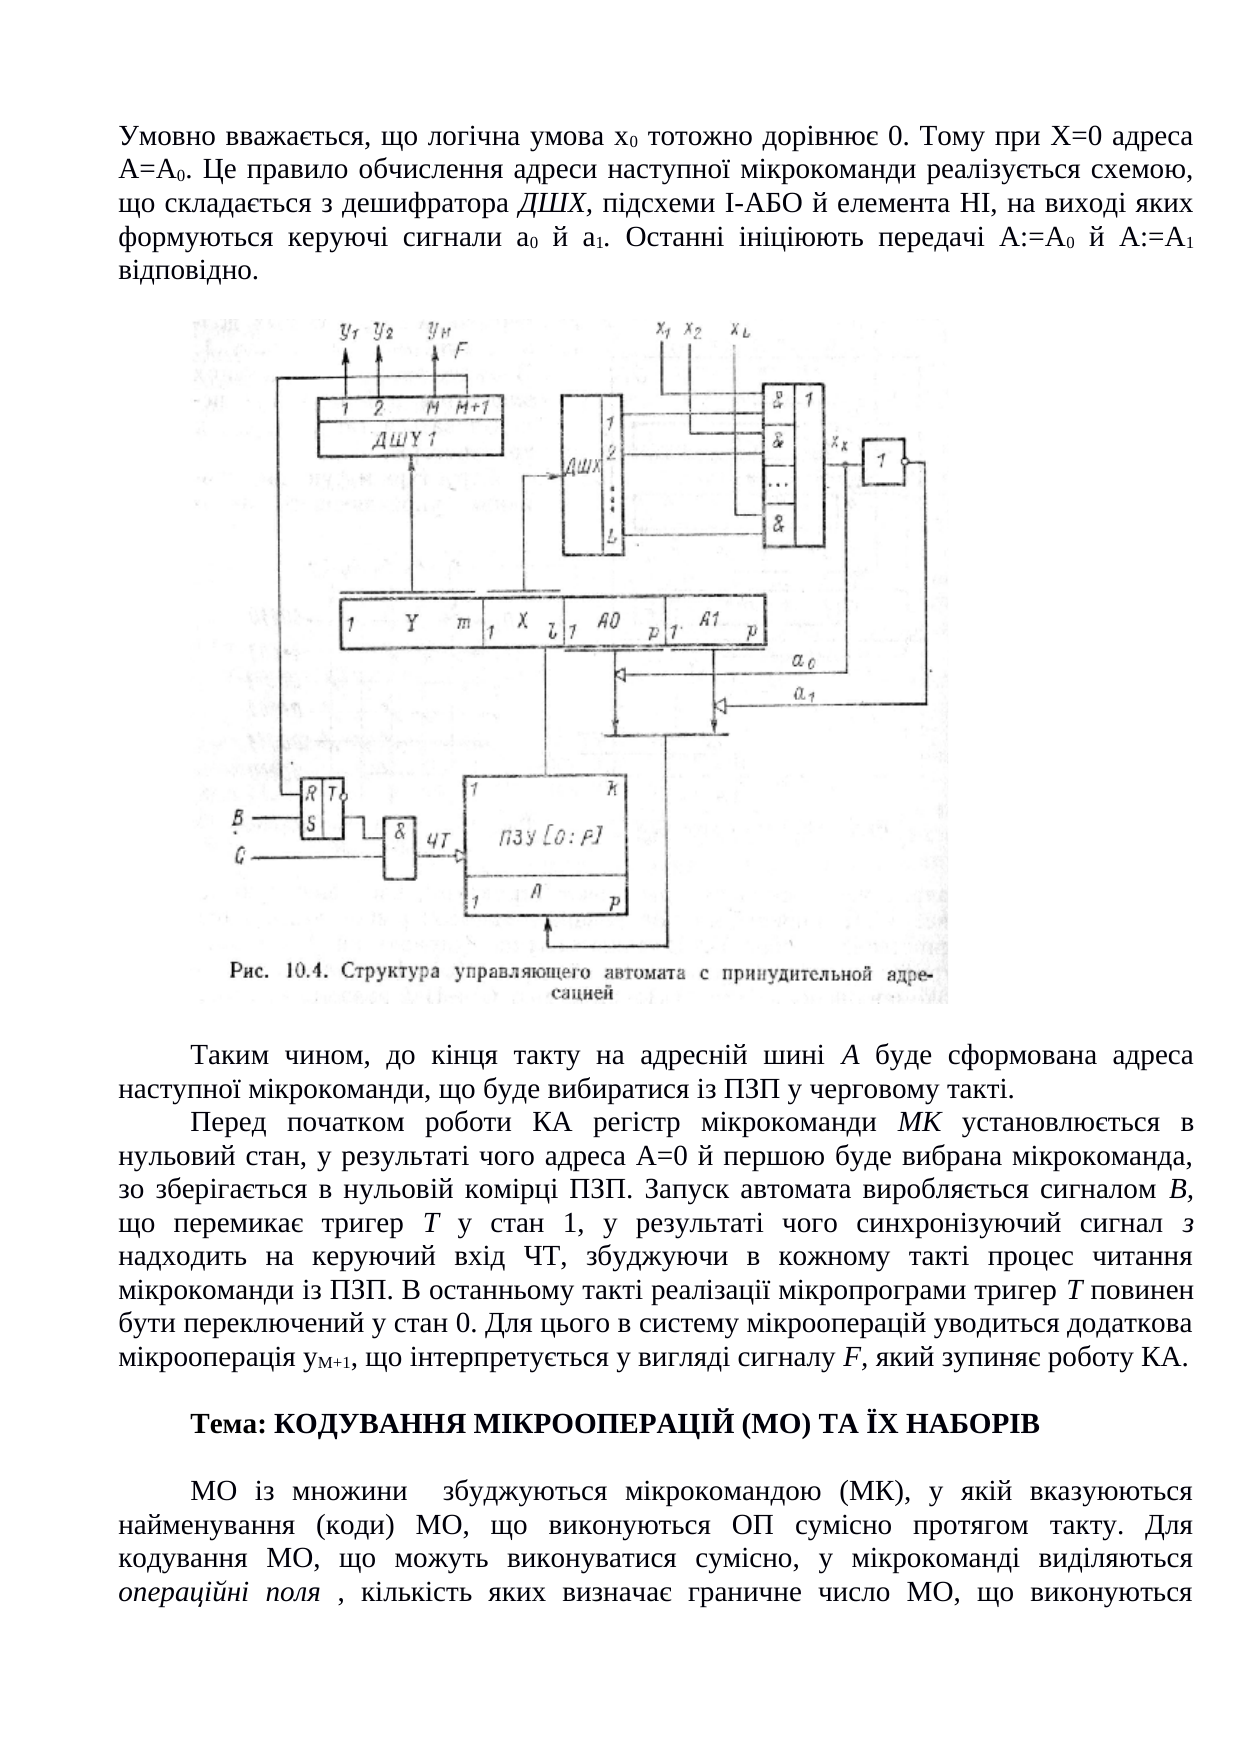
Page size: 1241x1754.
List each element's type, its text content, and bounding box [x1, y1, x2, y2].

text Перед початком роботи КА регістр мікрокоманди МК установлюється в нульовий стан, у результаті чого адреса А=0 й першою буде вибрана мікрокоманда, зо зберігається в нульовій комірці ПЗП. Запуск автомата виробляється сигналом В, що перемикає тригер Т у стан 1, у результаті чого синхронізуючий сигнал з надходить на керуючий вхід ЧТ, збуджуючи в кожному такті процес читання мікрокоманди із ПЗП. В останньому такті реалізації мікропрограми тригер Т повинен бути переключений у стан 0. Для цього в систему мікрооперацій уводиться додаткова мікрооперація уМ+1, що інтерпретується у вигляді сигналу F, який зупиняє роботу КА. [118, 1104, 1194, 1373]
picture [190, 319, 949, 1004]
text Умовно вважається, що логічна умова x0 тотожно дорівнює 0. Тому при Х=0 адреса А=А0. Це правило обчислення адреси наступної мікрокоманди реалізується схемою, що складається з дешифратора ДШХ, підсхеми І-АБО й елемента НІ, на виході яких формуються керуючі сигнали а0 й а1. Останні ініціюють передачі А:=А0 й А:=А1 відповідно. [118, 118, 1194, 286]
text Таким чином, до кінця такту на адресній шині А буде сформована адреса наступної мікрокоманди, що буде вибиратися із ПЗП у черговому такті. [118, 1037, 1194, 1104]
text МО із множини збуджуються мікрокомандою (МК), у якій вказуюються найменування (коди) МО, що виконуються ОП сумісно протягом такту. Для кодування МО, що можуть виконуватися сумісно, у мікрокоманді виділяються операційні поля , кількість яких визначає граничне число МО, що виконуються [118, 1473, 1194, 1607]
text Тема: КОДУВАННЯ МІКРООПЕРАЦІЙ (МО) ТА ЇХ НАБОРІВ [118, 1406, 1194, 1440]
